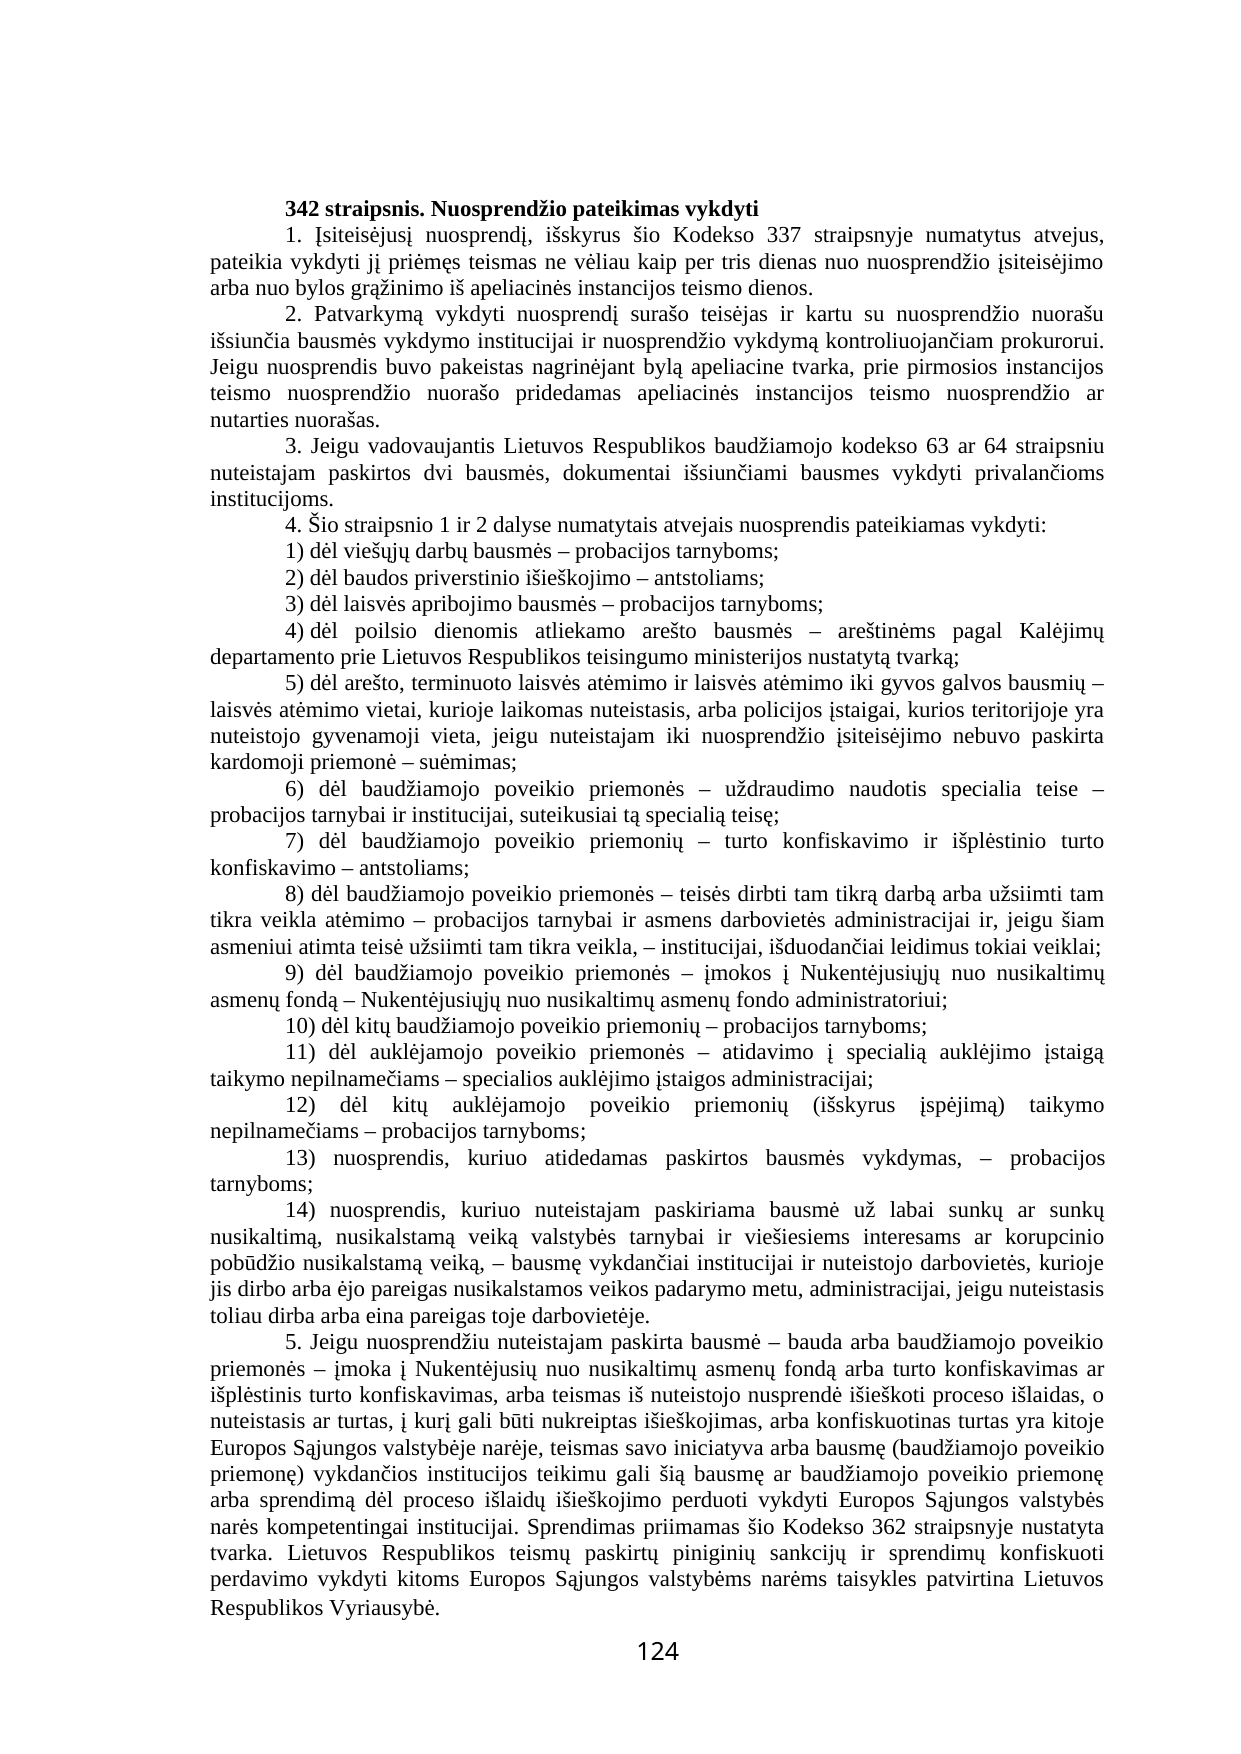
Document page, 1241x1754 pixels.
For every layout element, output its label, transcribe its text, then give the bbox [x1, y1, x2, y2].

text 2. Patvarkymą vykdyti nuosprendį surašo teisėjas ir kartu su nuosprendžio nuorašu išsiunčia bausmės vykdymo institucijai ir nuosprendžio vykdymą kontroliuojančiam prokurorui. Jeigu nuosprendis buvo pakeistas nagrinėjant bylą apeliacine tvarka, prie pirmosios instancijos teismo nuosprendžio nuorašo pridedamas apeliacinės instancijos teismo nuosprendžio ar nutarties nuorašas. [210, 300, 1106, 432]
text 6) dėl baudžiamojo poveikio priemonės – uždraudimo naudotis specialia teise – probacijos tarnybai ir institucijai, suteikusiai tą specialią teisę; [210, 775, 1106, 827]
text 4. Šio straipsnio 1 ir 2 dalyse numatytais atvejais nuosprendis pateikiamas vykdyti: [210, 511, 1106, 538]
text 14) nuosprendis, kuriuo nuteistajam paskiriama bausmė už labai sunkų ar sunkų nusikaltimą, nusikalstamą veiką valstybės tarnybai ir viešiesiems interesams ar korupcinio pobūdžio nusikalstamą veiką, – bausmę vykdančiai institucijai ir nuteistojo darbovietės, kurioje jis dirbo arba ėjo pareigas nusikalstamos veikos padarymo metu, administracijai, jeigu nuteistasis toliau dirba arba eina pareigas toje darbovietėje. [210, 1196, 1106, 1328]
text 342 straipsnis. Nuosprendžio pateikimas vykdyti [210, 195, 1106, 221]
text 10) dėl kitų baudžiamojo poveikio priemonių – probacijos tarnyboms; [210, 1012, 1106, 1038]
text 9) dėl baudžiamojo poveikio priemonės – įmokos į Nukentėjusiųjų nuo nusikaltimų asmenų fondą – Nukentėjusiųjų nuo nusikaltimų asmenų fondo administratoriui; [210, 959, 1106, 1012]
text 8) dėl baudžiamojo poveikio priemonės – teisės dirbti tam tikrą darbą arba užsiimti tam tikra veikla atėmimo – probacijos tarnybai ir asmens darbovietės administracijai ir, jeigu šiam asmeniui atimta teisė užsiimti tam tikra veikla, – institucijai, išduodančiai leidimus tokiai veiklai; [210, 880, 1106, 959]
text 5. Jeigu nuosprendžiu nuteistajam paskirta bausmė – bauda arba baudžiamojo poveikio priemonės – įmoka į Nukentėjusių nuo nusikaltimų asmenų fondą arba turto konfiskavimas ar išplėstinis turto konfiskavimas, arba teismas iš nuteistojo nusprendė išieškoti proceso išlaidas, o nuteistasis ar turtas, į kurį gali būti nukreiptas išieškojimas, arba konfiskuotinas turtas yra kitoje Europos Sąjungos valstybėje narėje, teismas savo iniciatyva arba bausmę (baudžiamojo poveikio priemonę) vykdančios institucijos teikimu gali šią bausmę ar baudžiamojo poveikio priemonę arba sprendimą dėl proceso išlaidų išieškojimo perduoti vykdyti Europos Sąjungos valstybės narės kompetentingai institucijai. Sprendimas priimamas šio Kodekso 362 straipsnyje nustatyta tvarka. Lietuvos Respublikos teismų paskirtų piniginių sankcijų ir sprendimų konfiskuoti perdavimo vykdyti kitoms Europos Sąjungos valstybėms narėms taisykles patvirtina Lietuvos Respublikos Vyriausybė. [210, 1328, 1106, 1621]
text 7) dėl baudžiamojo poveikio priemonių – turto konfiskavimo ir išplėstinio turto konfiskavimo – antstoliams; [210, 827, 1106, 880]
text 4) dėl poilsio dienomis atliekamo arešto bausmės – areštinėms pagal Kalėjimų departamento prie Lietuvos Respublikos teisingumo ministerijos nustatytą tvarką; [210, 617, 1106, 669]
text 1. Įsiteisėjusį nuosprendį, išskyrus šio Kodekso 337 straipsnyje numatytus atvejus, pateikia vykdyti jį priėmęs teismas ne vėliau kaip per tris dienas nuo nuosprendžio įsiteisėjimo arba nuo bylos grąžinimo iš apeliacinės instancijos teismo dienos. [210, 221, 1106, 300]
text 12) dėl kitų auklėjamojo poveikio priemonių (išskyrus įspėjimą) taikymo nepilnamečiams – probacijos tarnyboms; [210, 1091, 1106, 1144]
text 13) nuosprendis, kuriuo atidedamas paskirtos bausmės vykdymas, – probacijos tarnyboms; [210, 1144, 1106, 1196]
text 1) dėl viešųjų darbų bausmės – probacijos tarnyboms; [210, 538, 1106, 564]
text 3. Jeigu vadovaujantis Lietuvos Respublikos baudžiamojo kodekso 63 ar 64 straipsniu nuteistajam paskirtos dvi bausmės, dokumentai išsiunčiami bausmes vykdyti privalančioms institucijoms. [210, 432, 1106, 511]
text 11) dėl auklėjamojo poveikio priemonės – atidavimo į specialią auklėjimo įstaigą taikymo nepilnamečiams – specialios auklėjimo įstaigos administracijai; [210, 1038, 1106, 1091]
text 2) dėl baudos priverstinio išieškojimo – antstoliams; [210, 564, 1106, 590]
text 5) dėl arešto, terminuoto laisvės atėmimo ir laisvės atėmimo iki gyvos galvos bausmių – laisvės atėmimo vietai, kurioje laikomas nuteistasis, arba policijos įstaigai, kurios teritorijoje yra nuteistojo gyvenamoji vieta, jeigu nuteistajam iki nuosprendžio įsiteisėjimo nebuvo paskirta kardomoji priemonė – suėmimas; [210, 669, 1106, 775]
text 3) dėl laisvės apribojimo bausmės – probacijos tarnyboms; [210, 590, 1106, 617]
